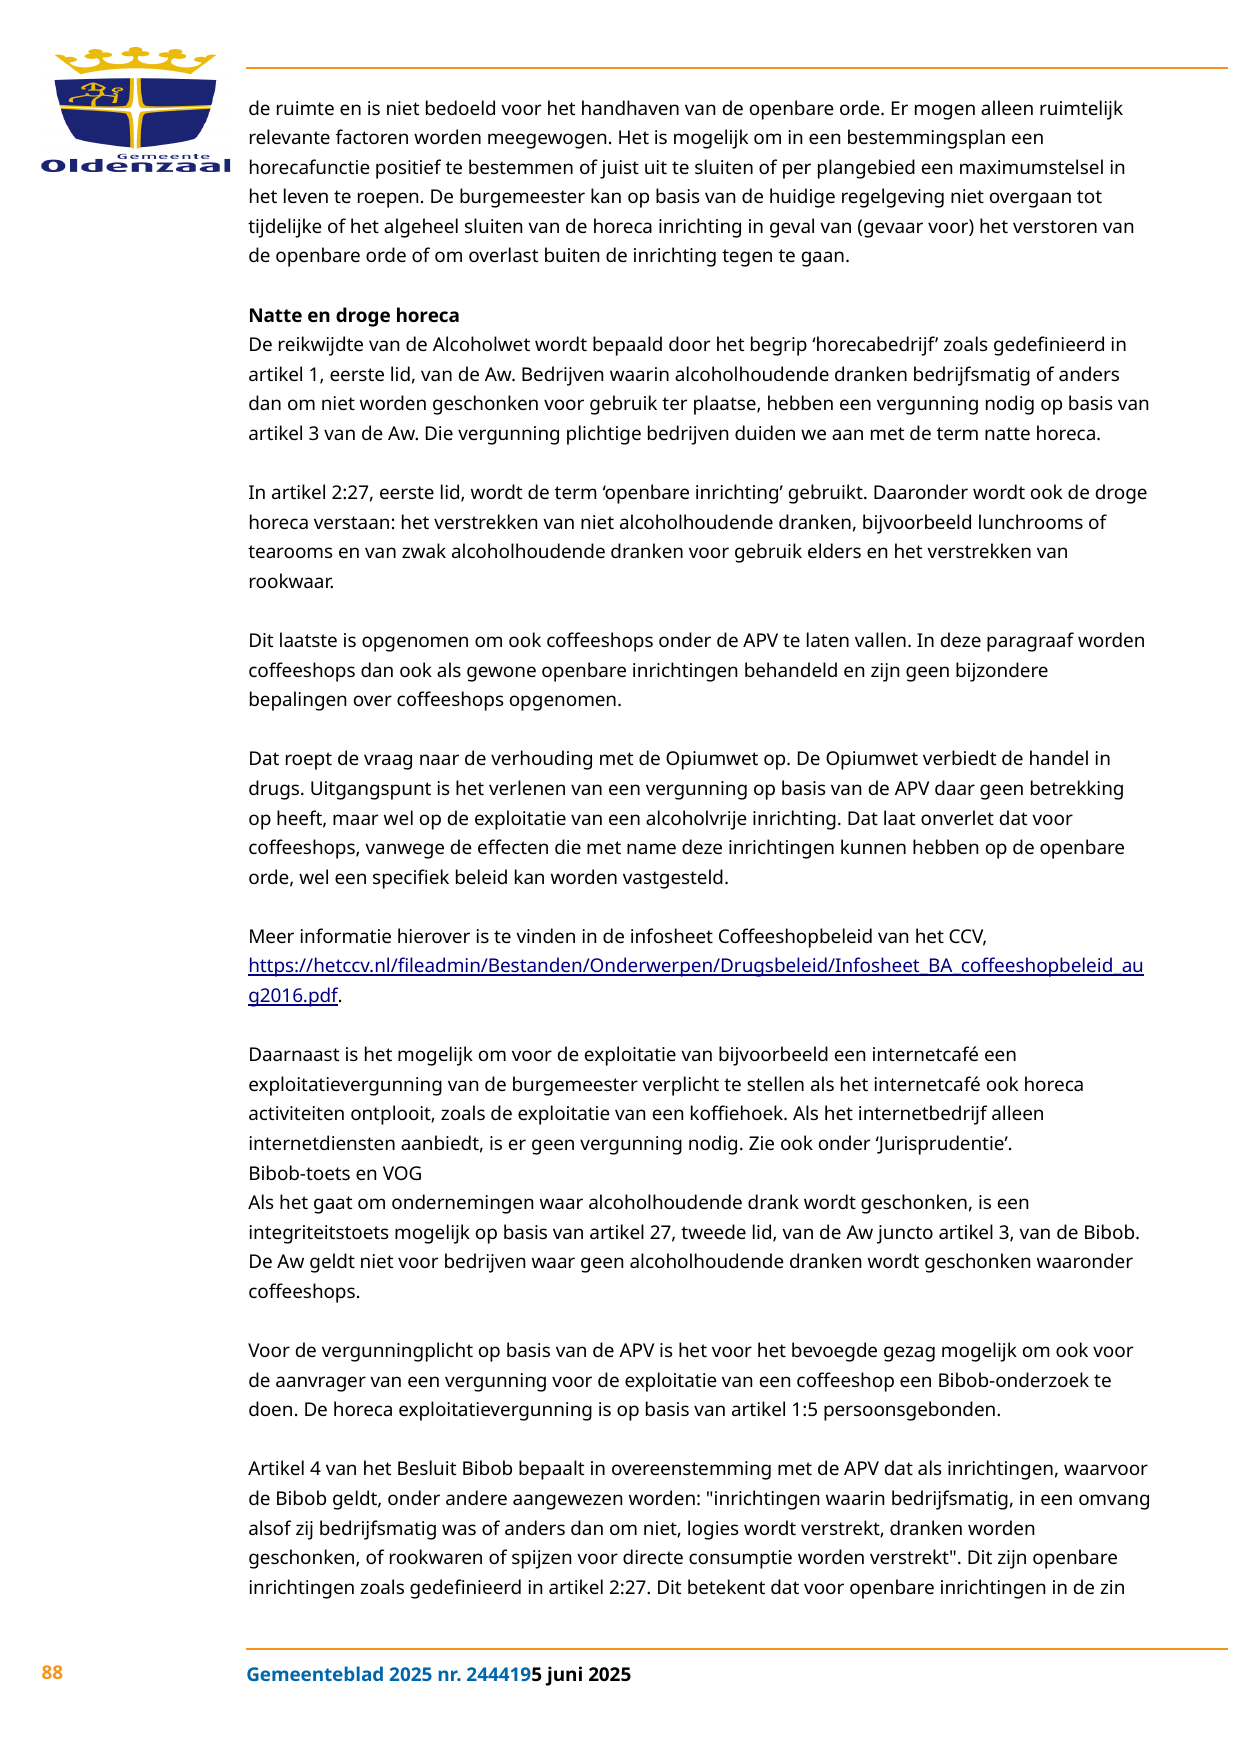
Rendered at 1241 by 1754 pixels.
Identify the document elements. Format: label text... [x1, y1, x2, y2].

text Bibob-toets en VOG [248, 1160, 1152, 1186]
text Natte en droge horeca [248, 302, 1152, 328]
text De reikwijdte van de Alcoholwet wordt bepaald door het begrip ‘horecabedrijf’ zoals gedefinieerd in artikel 1, eerste lid, van de Aw. Bedrijven waarin alcoholhoudende dranken bedrijfsmatig of anders dan om niet worden geschonken voor gebruik ter plaatse, hebben een vergunning nodig op basis van artikel 3 van de Aw. Die vergunning plichtige bedrijven duiden we aan met de term natte horeca. [248, 331, 1152, 446]
picture [41, 47, 231, 172]
text Als het gaat om ondernemingen waar alcoholhoudende drank wordt geschonken, is een integriteitstoets mogelijk op basis van artikel 27, tweede lid, van de Aw juncto artikel 3, van de Bibob. De Aw geldt niet voor bedrijven waar geen alcoholhoudende dranken wordt geschonken waaronder coffeeshops. [248, 1189, 1152, 1304]
text Dit laatste is opgenomen om ook coffeeshops onder de APV te laten vallen. In deze paragraaf worden coffeeshops dan ook als gewone openbare inrichtingen behandeld en zijn geen bijzondere bepalingen over coffeeshops opgenomen. [248, 627, 1152, 712]
text Dat roept de vraag naar de verhouding met de Opiumwet op. De Opiumwet verbiedt de handel in drugs. Uitgangspunt is het verlenen van een vergunning op basis van de APV daar geen betrekking op heeft, maar wel op de exploitatie van een alcoholvrije inrichting. Dat laat onverlet dat voor coffeeshops, vanwege de effecten die met name deze inrichtingen kunnen hebben op de openbare orde, wel een specifiek beleid kan worden vastgesteld. [248, 746, 1152, 890]
text Artikel 4 van het Besluit Bibob bepaalt in overeenstemming met de APV dat als inrichtingen, waarvoor de Bibob geldt, onder andere aangewezen worden: "inrichtingen waarin bedrijfsmatig, in een omvang alsof zij bedrijfsmatig was of anders dan om niet, logies wordt verstrekt, dranken worden geschonken, of rookwaren of spijzen voor directe consumptie worden verstrekt". Dit zijn openbare inrichtingen zoals gedefinieerd in artikel 2:27. Dit betekent dat voor openbare inrichtingen in de zin [248, 1456, 1152, 1600]
text Meer informatie hierover is te vinden in de infosheet Coffeeshopbeleid van het CCV, https://hetccv.nl/fileadmin/Bestanden/Onderwerpen/Drugsbeleid/Infosheet_BA_coffeeshopbeleid_aug2016.pdf. [248, 923, 1152, 1008]
text In artikel 2:27, eerste lid, wordt de term ‘openbare inrichting’ gebruikt. Daaronder wordt ook de droge horeca verstaan: het verstrekken van niet alcoholhoudende dranken, bijvoorbeeld lunchrooms of tearooms en van zwak alcoholhoudende dranken voor gebruik elders en het verstrekken van rookwaar. [248, 479, 1152, 594]
text Voor de vergunningplicht op basis van de APV is het voor het bevoegde gezag mogelijk om ook voor de aanvrager van een vergunning voor de exploitatie van een coffeeshop een Bibob-onderzoek te doen. De horeca exploitatievergunning is op basis van artikel 1:5 persoonsgebonden. [248, 1337, 1152, 1422]
text Daarnaast is het mogelijk om voor de exploitatie van bijvoorbeeld een internetcafé een exploitatievergunning van de burgemeester verplicht te stellen als het internetcafé ook horeca activiteiten ontplooit, zoals de exploitatie van een koffiehoek. Als het internetbedrijf alleen internetdiensten aanbiedt, is er geen vergunning nodig. Zie ook onder ‘Jurisprudentie’. [248, 1041, 1152, 1156]
text de ruimte en is niet bedoeld voor het handhaven van de openbare orde. Er mogen alleen ruimtelijk relevante factoren worden meegewogen. Het is mogelijk om in een bestemmingsplan een horecafunctie positief te bestemmen of juist uit te sluiten of per plangebied een maximumstelsel in het leven te roepen. De burgemeester kan op basis van de huidige regelgeving niet overgaan tot tijdelijke of het algeheel sluiten van de horeca inrichting in geval van (gevaar voor) het verstoren van de openbare orde of om overlast buiten de inrichting tegen te gaan. [248, 95, 1152, 268]
